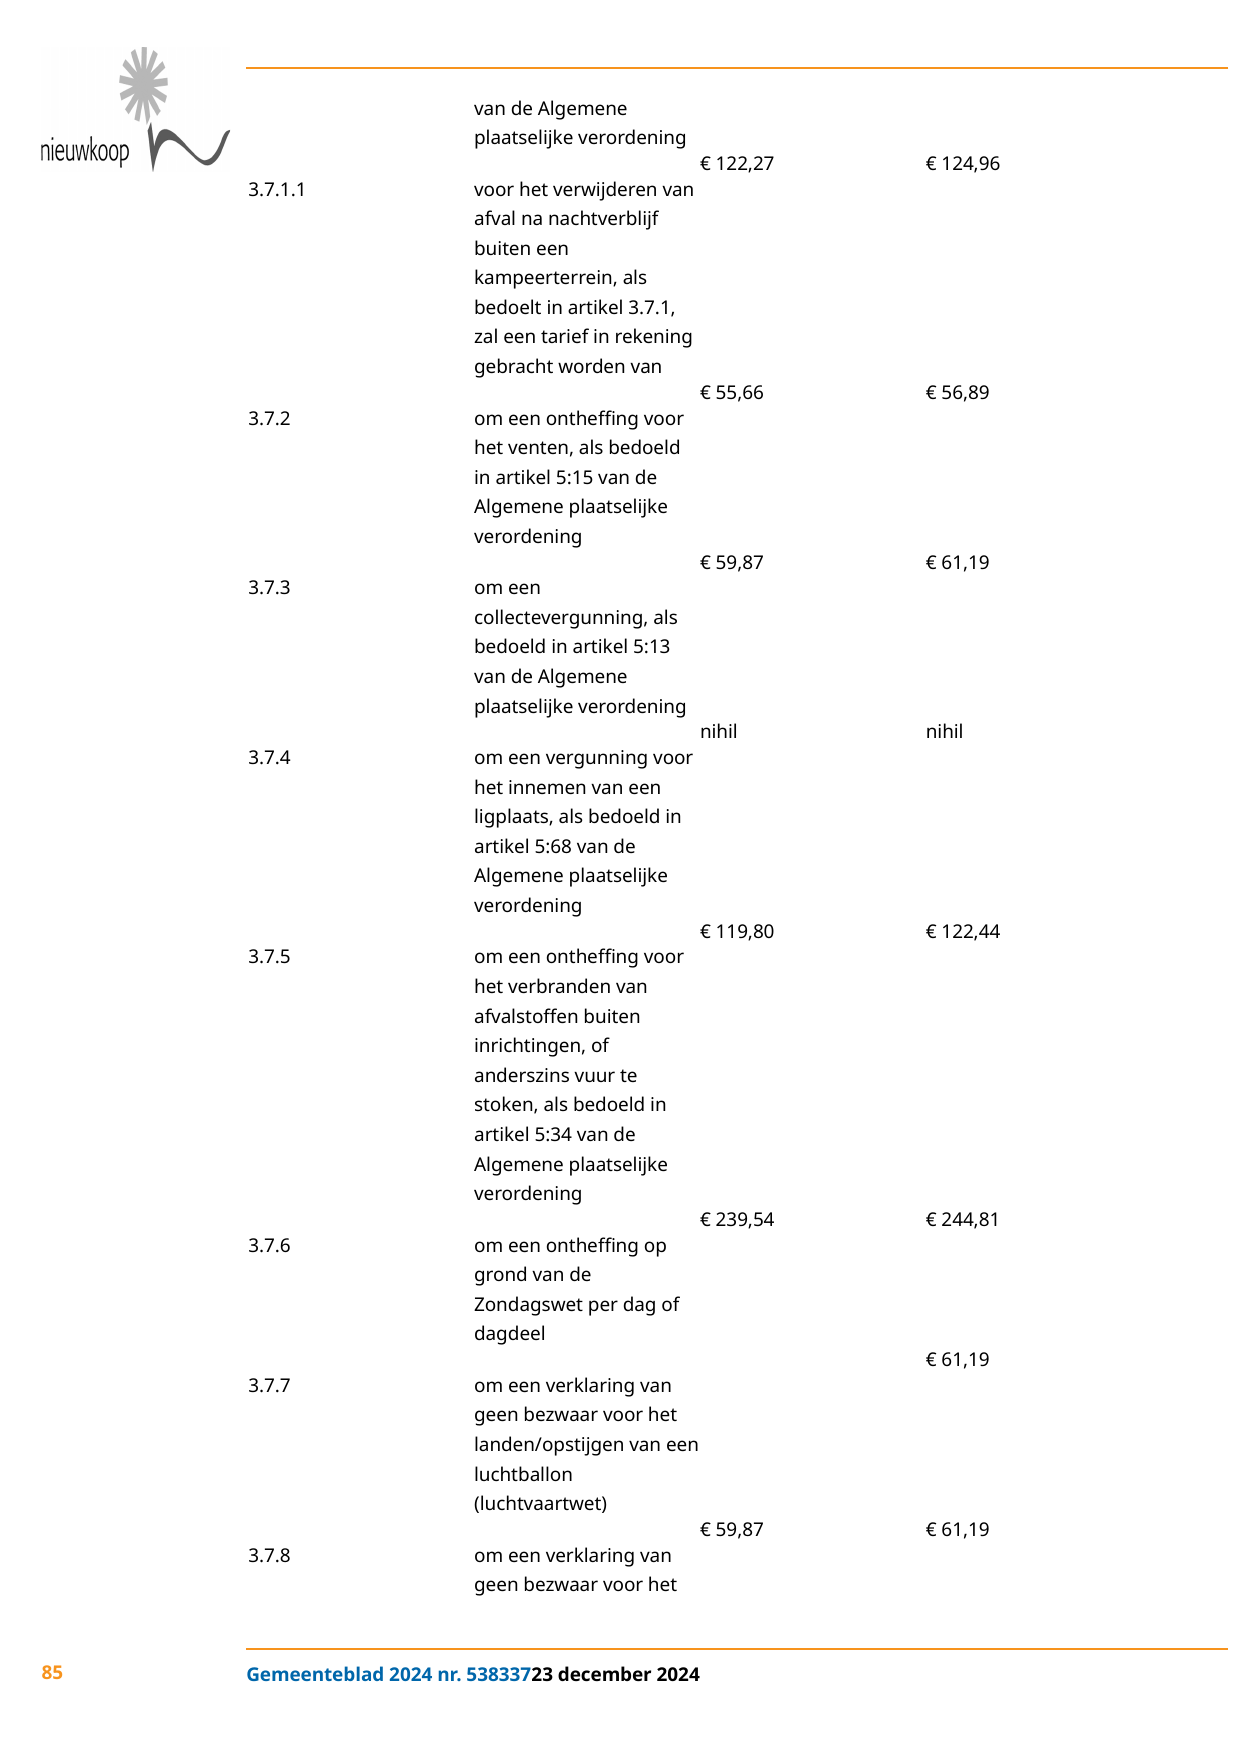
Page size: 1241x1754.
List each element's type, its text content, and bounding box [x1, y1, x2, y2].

table_cell [474, 379, 700, 405]
table_cell van de Algemene plaatselijke verordening [474, 95, 700, 150]
table_cell [248, 1206, 474, 1232]
table_cell [926, 744, 1152, 918]
table_cell [700, 744, 926, 918]
table_cell nihil [926, 719, 1152, 744]
table_cell [926, 1542, 1152, 1597]
table_cell [926, 176, 1152, 379]
table_cell [926, 944, 1152, 1206]
table_cell [248, 1346, 474, 1372]
table_cell om een collectevergunning, als bedoeld in artikel 5:13 van de Algemene plaatselijke verordening [474, 575, 700, 719]
table_cell € 61,19 [926, 1516, 1152, 1542]
table_cell [474, 918, 700, 944]
table_cell [700, 575, 926, 719]
table_cell [700, 1232, 926, 1346]
table_cell voor het verwijderen van afval na nachtverblijf buiten een kampeerterrein, als bedoelt in artikel 3.7.1, zal een tarief in rekening gebracht worden van [474, 176, 700, 379]
table_cell [700, 1346, 926, 1372]
picture [41, 47, 231, 172]
table_cell [474, 549, 700, 574]
table_cell 3.7.5 [248, 944, 474, 1206]
table_cell € 122,27 [700, 150, 926, 176]
table_cell [926, 575, 1152, 719]
table_cell € 59,87 [700, 549, 926, 574]
table_cell [700, 405, 926, 549]
table_cell [926, 1372, 1152, 1516]
table_cell [926, 95, 1152, 150]
table_cell [700, 95, 926, 150]
table_cell € 119,80 [700, 918, 926, 944]
table_cell 3.7.1.1 [248, 176, 474, 379]
table_cell [248, 719, 474, 744]
table_cell om een ontheffing op grond van de Zondagswet per dag of dagdeel [474, 1232, 700, 1346]
table_cell [248, 379, 474, 405]
table_cell om een verklaring van geen bezwaar voor het [474, 1542, 700, 1597]
table_cell [248, 918, 474, 944]
table_cell 3.7.8 [248, 1542, 474, 1597]
table_cell [474, 719, 700, 744]
table_cell [248, 95, 474, 150]
table_cell [474, 1206, 700, 1232]
table_cell [474, 1516, 700, 1542]
table_cell 3.7.3 [248, 575, 474, 719]
table_cell 3.7.4 [248, 744, 474, 918]
table_cell € 61,19 [926, 1346, 1152, 1372]
table_cell [700, 1372, 926, 1516]
table_cell € 56,89 [926, 379, 1152, 405]
table_cell € 124,96 [926, 150, 1152, 176]
table_cell om een ontheffing voor het verbranden van afvalstoffen buiten inrichtingen, of anderszins vuur te stoken, als bedoeld in artikel 5:34 van de Algemene plaatselijke verordening [474, 944, 700, 1206]
table_cell [926, 1232, 1152, 1346]
table_cell 3.7.6 [248, 1232, 474, 1346]
table_cell [248, 549, 474, 574]
table_cell [248, 1516, 474, 1542]
table_cell € 122,44 [926, 918, 1152, 944]
table_cell om een vergunning voor het innemen van een ligplaats, als bedoeld in artikel 5:68 van de Algemene plaatselijke verordening [474, 744, 700, 918]
table_cell € 239,54 [700, 1206, 926, 1232]
table_cell om een verklaring van geen bezwaar voor het landen/opstijgen van een luchtballon (luchtvaartwet) [474, 1372, 700, 1516]
table_cell € 55,66 [700, 379, 926, 405]
table_cell [474, 1346, 700, 1372]
table_cell [248, 150, 474, 176]
table_cell 3.7.2 [248, 405, 474, 549]
table_cell [700, 944, 926, 1206]
table_cell om een ontheffing voor het venten, als bedoeld in artikel 5:15 van de Algemene plaatselijke verordening [474, 405, 700, 549]
table_cell [700, 176, 926, 379]
table_cell € 59,87 [700, 1516, 926, 1542]
table_cell [926, 405, 1152, 549]
table_cell nihil [700, 719, 926, 744]
table_cell 3.7.7 [248, 1372, 474, 1516]
table_cell [700, 1542, 926, 1597]
table_cell [474, 150, 700, 176]
table_cell € 61,19 [926, 549, 1152, 574]
table_cell € 244,81 [926, 1206, 1152, 1232]
